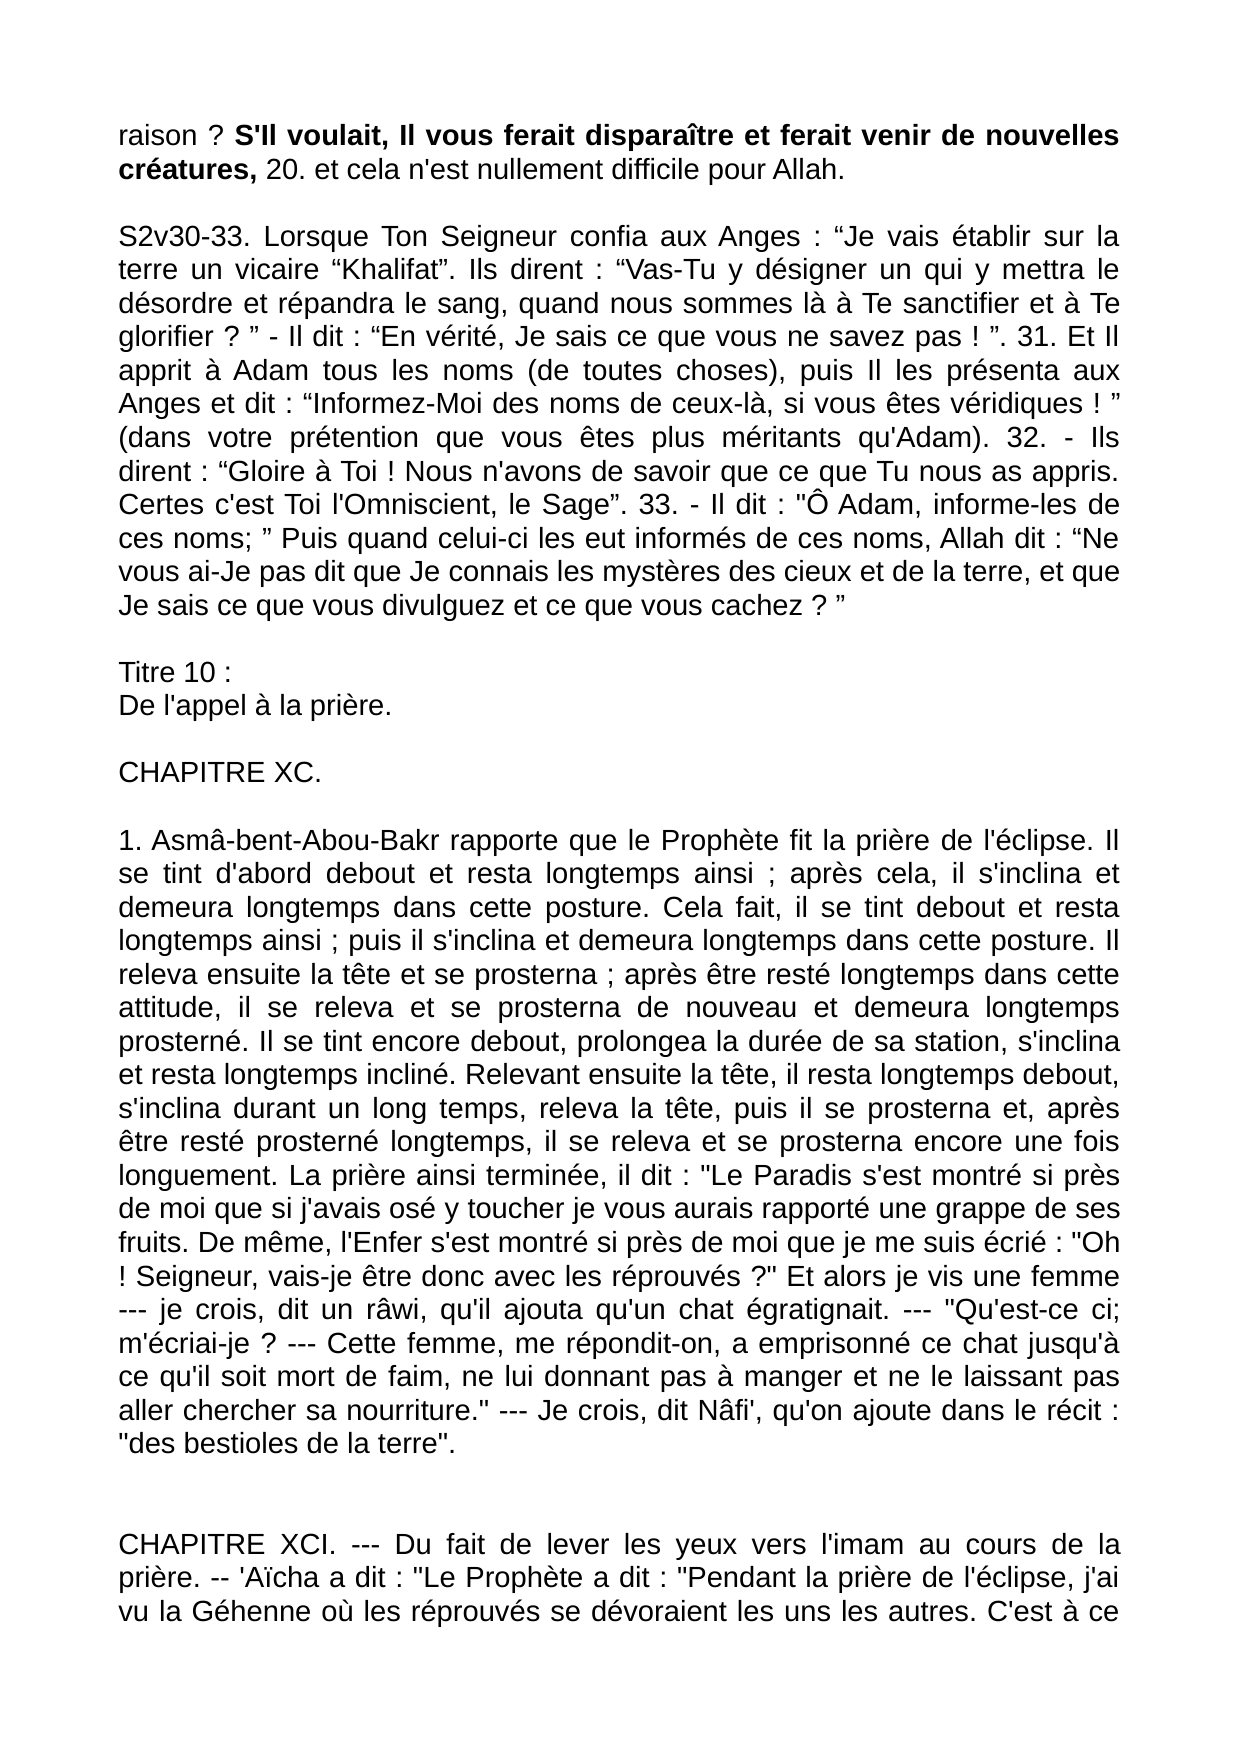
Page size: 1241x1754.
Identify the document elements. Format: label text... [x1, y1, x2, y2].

text S2v30-33. Lorsque Ton Seigneur confia aux Anges : “Je vais établir sur la terre un vicaire “Khalifat”. Ils dirent : “Vas-Tu y désigner un qui y mettra le désordre et répandra le sang, quand nous sommes là à Te sanctifier et à Te glorifier ? ” - Il dit : “En vérité, Je sais ce que vous ne savez pas ! ”. 31. Et Il apprit à Adam tous les noms (de toutes choses), puis Il les présenta aux Anges et dit : “Informez-Moi des noms de ceux-là, si vous êtes véridiques ! ” (dans votre prétention que vous êtes plus méritants qu'Adam). 32. - Ils dirent : “Gloire à Toi ! Nous n'avons de savoir que ce que Tu nous as appris. Certes c'est Toi l'Omniscient, le Sage”. 33. - Il dit : "Ô Adam, informe-les de ces noms; ” Puis quand celui-ci les eut informés de ces noms, Allah dit : “Ne vous ai-Je pas dit que Je connais les mystères des cieux et de la terre, et que Je sais ce que vous divulguez et ce que vous cachez ? ” [118, 219, 1122, 621]
text CHAPITRE XC. [118, 755, 1122, 789]
text Titre 10 : [118, 655, 1122, 688]
text raison ? S'Il voulait, Il vous ferait disparaître et ferait venir de nouvelles créatures, 20. et cela n'est nullement difficile pour Allah. [118, 118, 1122, 185]
text 1. Asmâ-bent-Abou-Bakr rapporte que le Prophète fit la prière de l'éclipse. Il se tint d'abord debout et resta longtemps ainsi ; après cela, il s'inclina et demeura longtemps dans cette posture. Cela fait, il se tint debout et resta longtemps ainsi ; puis il s'inclina et demeura longtemps dans cette posture. Il releva ensuite la tête et se prosterna ; après être resté longtemps dans cette attitude, il se releva et se prosterna de nouveau et demeura longtemps prosterné. Il se tint encore debout, prolongea la durée de sa station, s'inclina et resta longtemps incliné. Relevant ensuite la tête, il resta longtemps debout, s'inclina durant un long temps, releva la tête, puis il se prosterna et, après être resté prosterné longtemps, il se releva et se prosterna encore une fois longuement. La prière ainsi terminée, il dit : "Le Paradis s'est montré si près de moi que si j'avais osé y toucher je vous aurais rapporté une grappe de ses fruits. De même, l'Enfer s'est montré si près de moi que je me suis écrié : "Oh ! Seigneur, vais-je être donc avec les réprouvés ?" Et alors je vis une femme --- je crois, dit un râwi, qu'il ajouta qu'un chat égratignait. --- "Qu'est-ce ci; m'écriai-je ? --- Cette femme, me répondit-on, a emprisonné ce chat jusqu'à ce qu'il soit mort de faim, ne lui donnant pas à manger et ne le laissant pas aller chercher sa nourriture." --- Je crois, dit Nâfi', qu'on ajoute dans le récit : "des bestioles de la terre". [118, 822, 1122, 1460]
text CHAPITRE XCI. --- Du fait de lever les yeux vers l'imam au cours de la prière. -- 'Aïcha a dit : "Le Prophète a dit : "Pendant la prière de l'éclipse, j'ai vu la Géhenne où les réprouvés se dévoraient les uns les autres. C'est à ce [118, 1527, 1122, 1627]
text De l'appel à la prière. [118, 688, 1122, 722]
